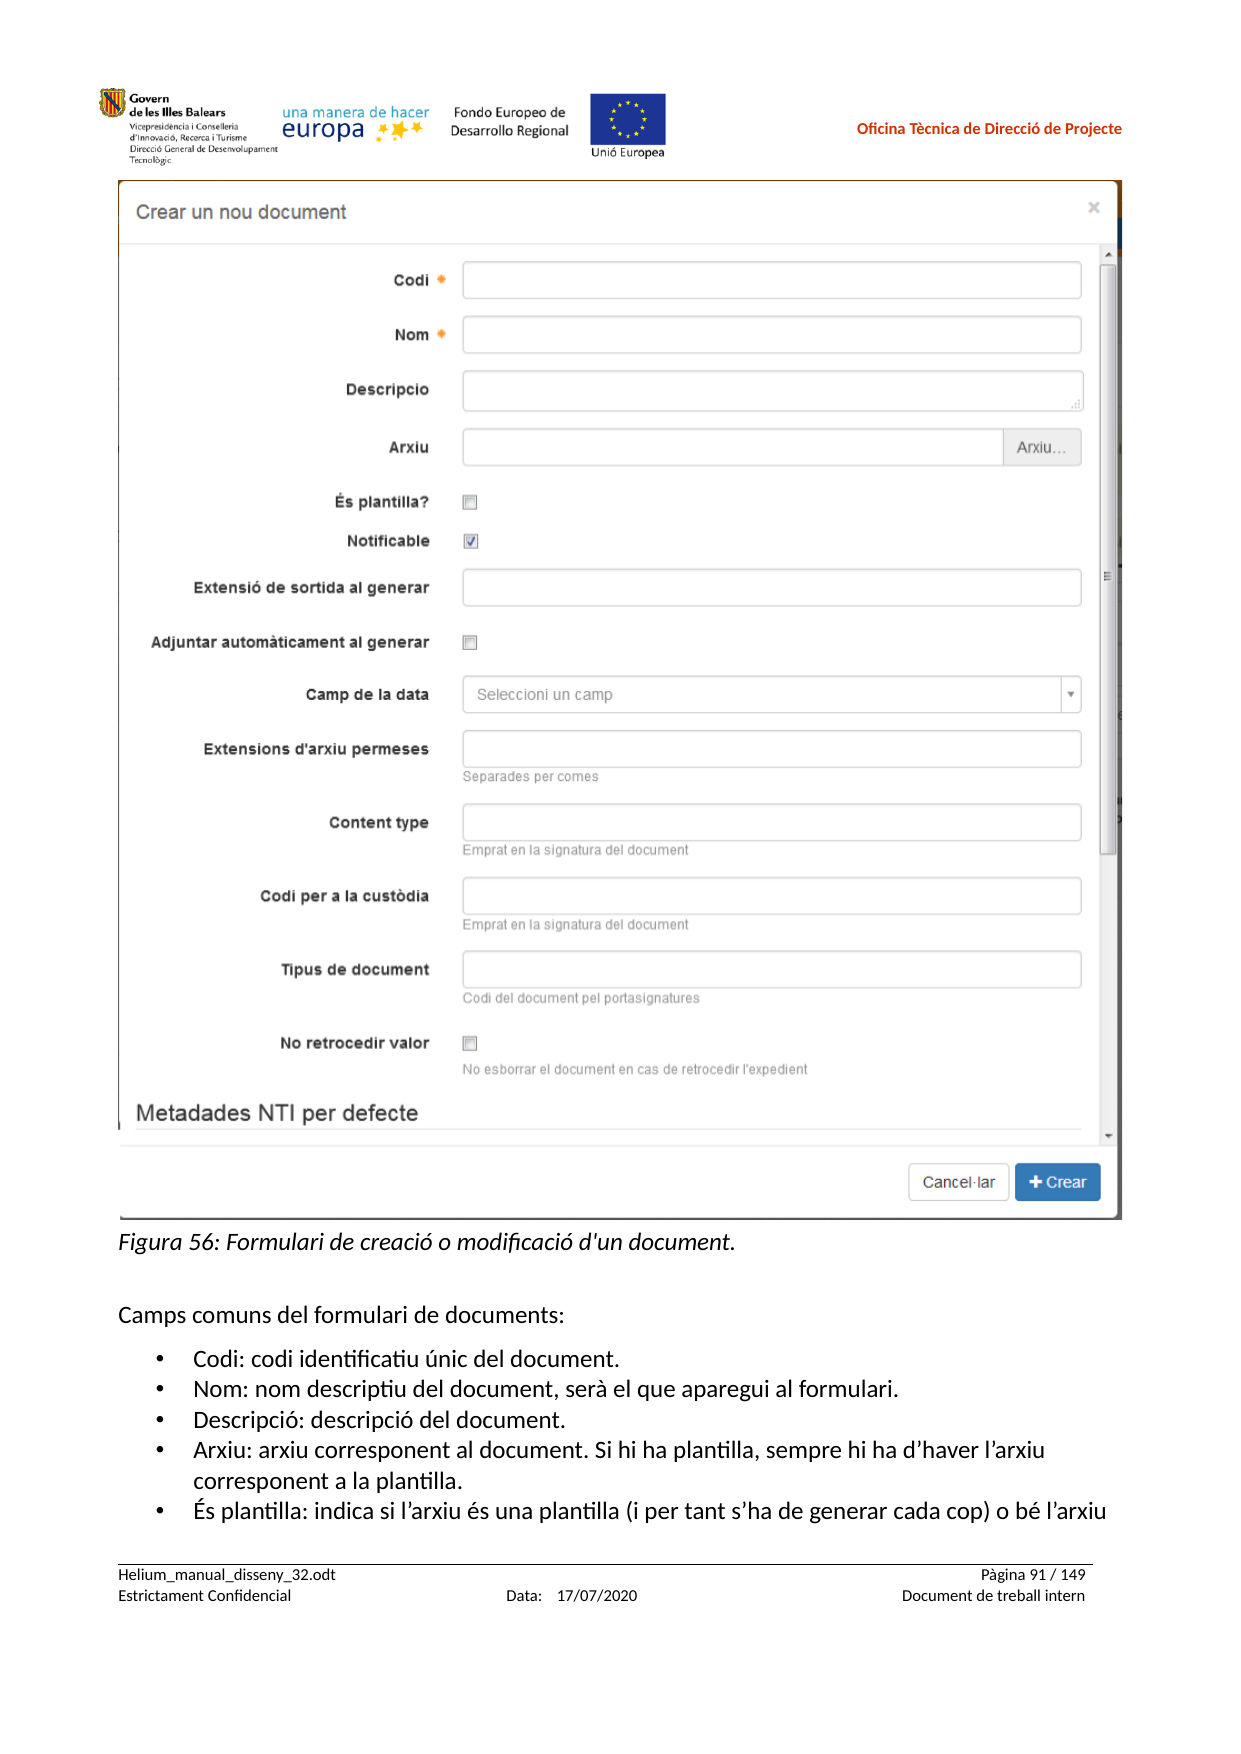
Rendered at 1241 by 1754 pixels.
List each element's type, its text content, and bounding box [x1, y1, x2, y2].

list Descripció: descripció del document. [156, 1404, 1122, 1434]
text Camps comuns del formulari de documents: [118, 1300, 1122, 1330]
picture [99, 87, 668, 166]
list Arxiu: arxiu corresponent al document. Si hi ha plantilla, sempre hi ha d’haver l’arxiu corresponent a la plantilla. [156, 1434, 1122, 1495]
list És plantilla: indica si l’arxiu és una plantilla (i per tant s’ha de generar cada cop) o bé l’arxiu [156, 1495, 1122, 1526]
picture [118, 180, 1123, 1220]
list Codi: codi identificatiu únic del document. [156, 1343, 1122, 1373]
list Nom: nom descriptiu del document, serà el que aparegui al formulari. [156, 1373, 1122, 1404]
text Figura 56: Formulari de creació o modificació d'un document. [118, 1220, 1122, 1257]
